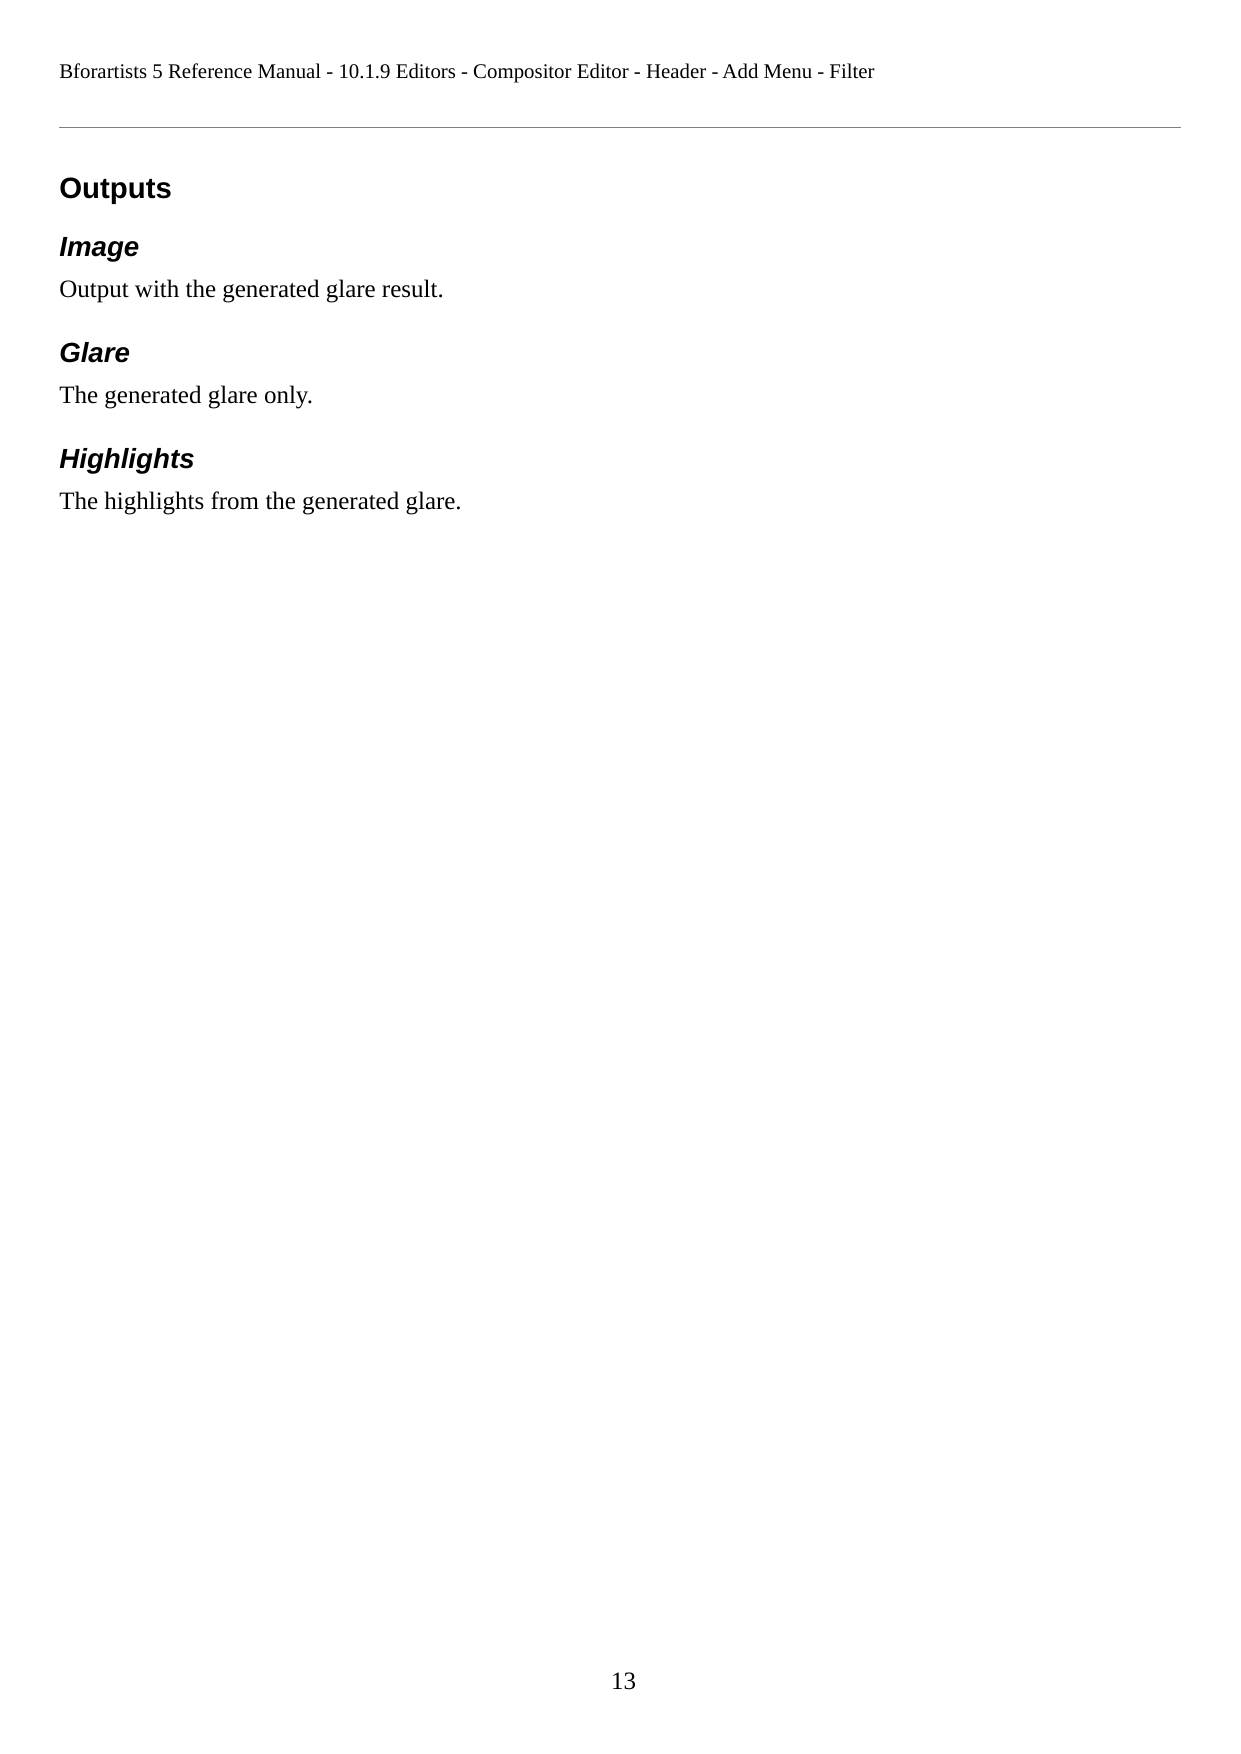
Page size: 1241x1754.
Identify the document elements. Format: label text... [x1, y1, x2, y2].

text The generated glare only. [59, 380, 1181, 409]
subtitle Highlights [59, 442, 1181, 474]
text The highlights from the generated glare. [59, 486, 1181, 515]
text Output with the generated glare result. [59, 274, 1181, 303]
subtitle Image [59, 230, 1181, 262]
subtitle Outputs [59, 171, 1181, 205]
subtitle Glare [59, 336, 1181, 368]
